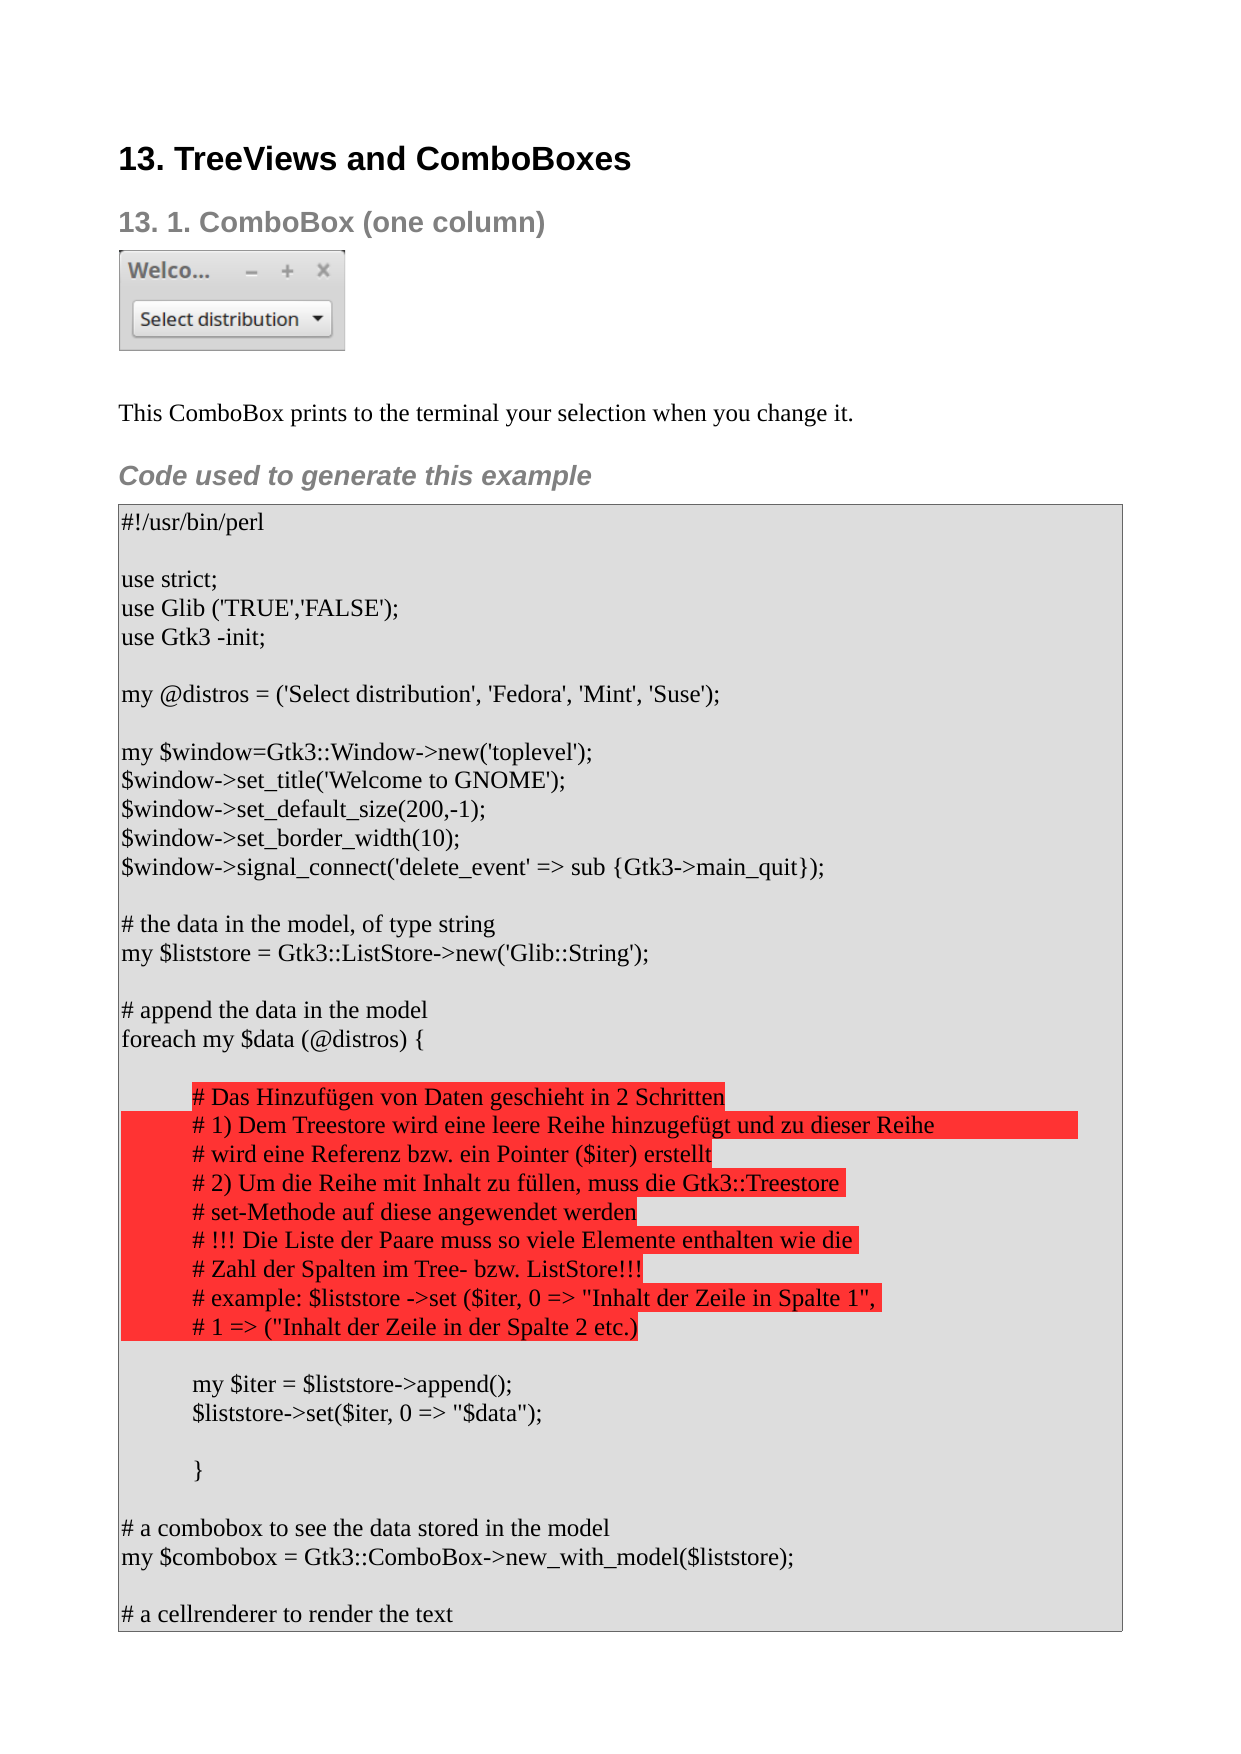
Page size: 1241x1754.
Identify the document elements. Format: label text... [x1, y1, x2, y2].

picture [119, 250, 346, 351]
text # a combobox to see the data stored in the model [119, 1510, 1122, 1539]
text # set-Methode auf diese angewendet werden [119, 1194, 1122, 1223]
text my $combobox = Gtk3::ComboBox->new_with_model($liststore); [119, 1539, 1122, 1568]
text # 2) Um die Reihe mit Inhalt zu füllen, muss die Gtk3::Treestore [119, 1165, 1122, 1194]
text my $liststore = Gtk3::ListStore->new('Glib::String'); [119, 935, 1122, 964]
text my $iter = $liststore->append(); [119, 1366, 1122, 1395]
text $window->set_border_width(10); [119, 820, 1122, 849]
text $window->set_default_size(200,-1); [119, 791, 1122, 820]
text $window->set_title('Welcome to GNOME'); [119, 763, 1122, 791]
text foreach my $data (@distros) { [119, 1021, 1122, 1050]
subtitle 13. TreeViews and ComboBoxes [118, 139, 1122, 178]
text This ComboBox prints to the terminal your selection when you change it. [118, 398, 1122, 427]
text # append the data in the model [119, 993, 1122, 1021]
text # the data in the model, of type string [119, 906, 1122, 935]
text my $window=Gtk3::Window->new('toplevel'); [119, 734, 1122, 763]
text #!/usr/bin/perl [119, 505, 1122, 533]
text $window->signal_connect('delete_event' => sub {Gtk3->main_quit}); [119, 849, 1122, 878]
text # Das Hinzufügen von Daten geschieht in 2 Schritten [119, 1079, 1122, 1108]
text use Gtk3 -init; [119, 619, 1122, 648]
text # 1) Dem Treestore wird eine leere Reihe hinzugefügt und zu dieser Reihe [119, 1108, 1122, 1136]
text # Zahl der Spalten im Tree- bzw. ListStore!!! [119, 1251, 1122, 1280]
text # wird eine Referenz bzw. ein Pointer ($iter) erstellt [119, 1136, 1122, 1165]
text my @distros = ('Select distribution', 'Fedora', 'Mint', 'Suse'); [119, 676, 1122, 705]
text # !!! Die Liste der Paare muss so viele Elemente enthalten wie die [119, 1223, 1122, 1251]
text # example: $liststore ->set ($iter, 0 => "Inhalt der Zeile in Spalte 1", [119, 1280, 1122, 1309]
text # 1 => ("Inhalt der Zeile in der Spalte 2 etc.) [119, 1309, 1122, 1338]
text $liststore->set($iter, 0 => "$data"); [119, 1395, 1122, 1424]
text use strict; [119, 561, 1122, 590]
subtitle 13. 1. ComboBox (one column) [118, 205, 1122, 238]
subtitle Code used to generate this example [118, 459, 1122, 491]
text use Glib ('TRUE','FALSE'); [119, 590, 1122, 619]
text # a cellrenderer to render the text [119, 1596, 1122, 1631]
text } [119, 1453, 1122, 1481]
